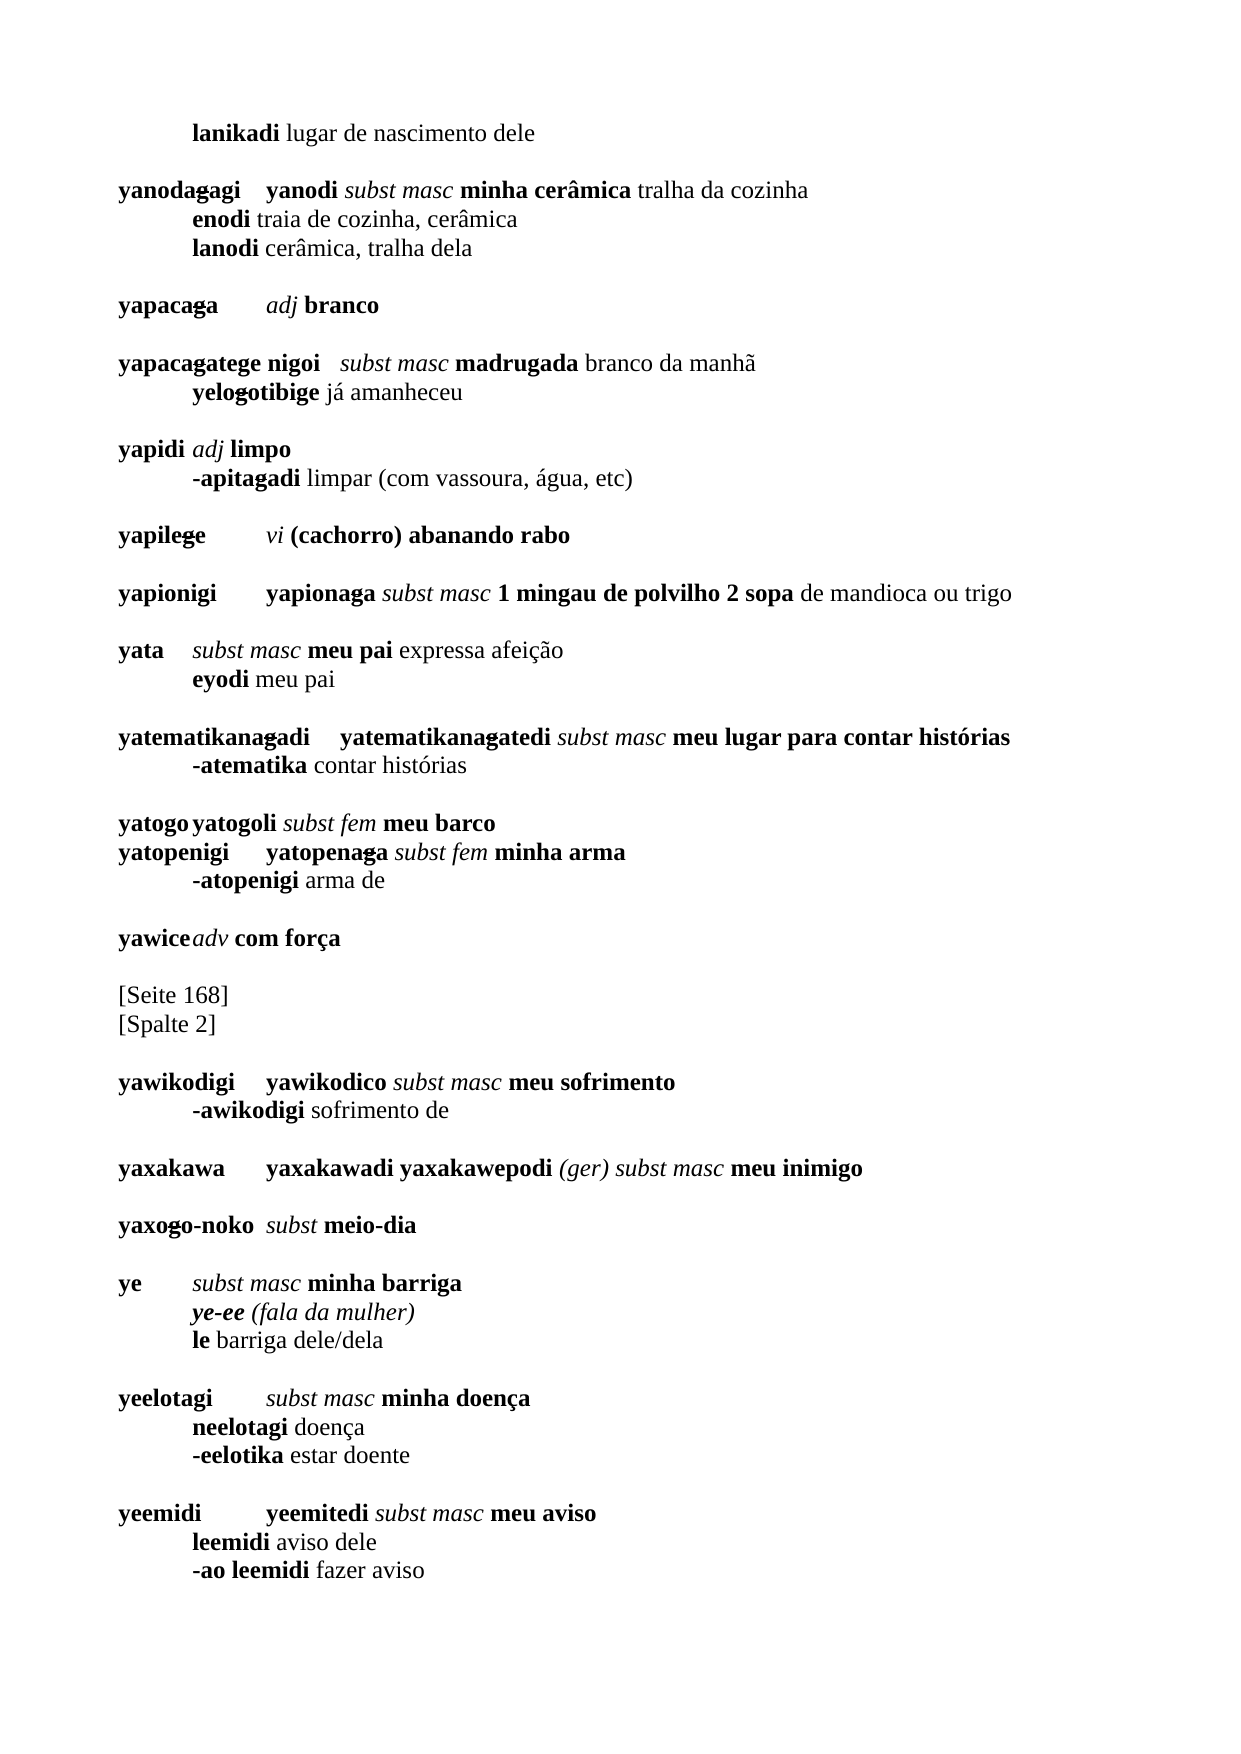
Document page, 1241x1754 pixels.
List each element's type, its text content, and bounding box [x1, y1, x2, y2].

text neelotagi doença [118, 1412, 1125, 1441]
text yaxogo-noko subst meio-dia [118, 1211, 1125, 1239]
text yeemidi yeemitedi subst masc meu aviso [118, 1498, 1125, 1527]
text -atopenigi arma de [118, 866, 1125, 894]
text yeelotagi subst masc minha doença [118, 1383, 1125, 1412]
text -awikodigi sofrimento de [118, 1096, 1125, 1124]
text yatopenigi yatopenaga subst fem minha arma [118, 837, 1125, 866]
text yata subst masc meu pai expressa afeição [118, 636, 1125, 664]
text -eelotika estar doente [118, 1441, 1125, 1469]
text [Seite 168] [118, 981, 1125, 1009]
text [Spalte 2] [118, 1009, 1125, 1038]
text yatogo yatogoli subst fem meu barco [118, 808, 1125, 837]
text yapionigi yapionaga subst masc 1 mingau de polvilho 2 sopa de mandioca ou trigo [118, 578, 1125, 607]
text ye-ee (fala da mulher) [118, 1297, 1125, 1326]
text yaxakawa yaxakawadi yaxakawepodi (ger) subst masc meu inimigo [118, 1153, 1125, 1182]
text leemidi aviso dele [118, 1527, 1125, 1556]
text eyodi meu pai [118, 664, 1125, 693]
text yapilege vi (cachorro) abanando rabo [118, 521, 1125, 549]
text yanodagagi yanodi subst masc minha cerâmica tralha da cozinha [118, 176, 1125, 204]
text yawice adv com força [118, 923, 1125, 952]
text yelogotibige já amanheceu [118, 377, 1125, 406]
text yatematikanagadi yatematikanagatedi subst masc meu lugar para contar histórias [118, 722, 1125, 751]
text yapacaga adj branco [118, 291, 1125, 319]
text lanikadi lugar de nascimento dele [118, 118, 1125, 147]
text -atematika contar histórias [118, 751, 1125, 779]
text ye subst masc minha barriga [118, 1268, 1125, 1297]
text enodi traia de cozinha, cerâmica [118, 204, 1125, 233]
text le barriga dele/dela [118, 1326, 1125, 1354]
text yapacagatege nigoi subst masc madrugada branco da manhã [118, 348, 1125, 377]
text lanodi cerâmica, tralha dela [118, 233, 1125, 262]
text yapidi adj limpo [118, 434, 1125, 463]
text -apitagadi limpar (com vassoura, água, etc) [118, 463, 1125, 492]
text yawikodigi yawikodico subst masc meu sofrimento [118, 1067, 1125, 1096]
text -ao leemidi fazer aviso [118, 1556, 1125, 1584]
